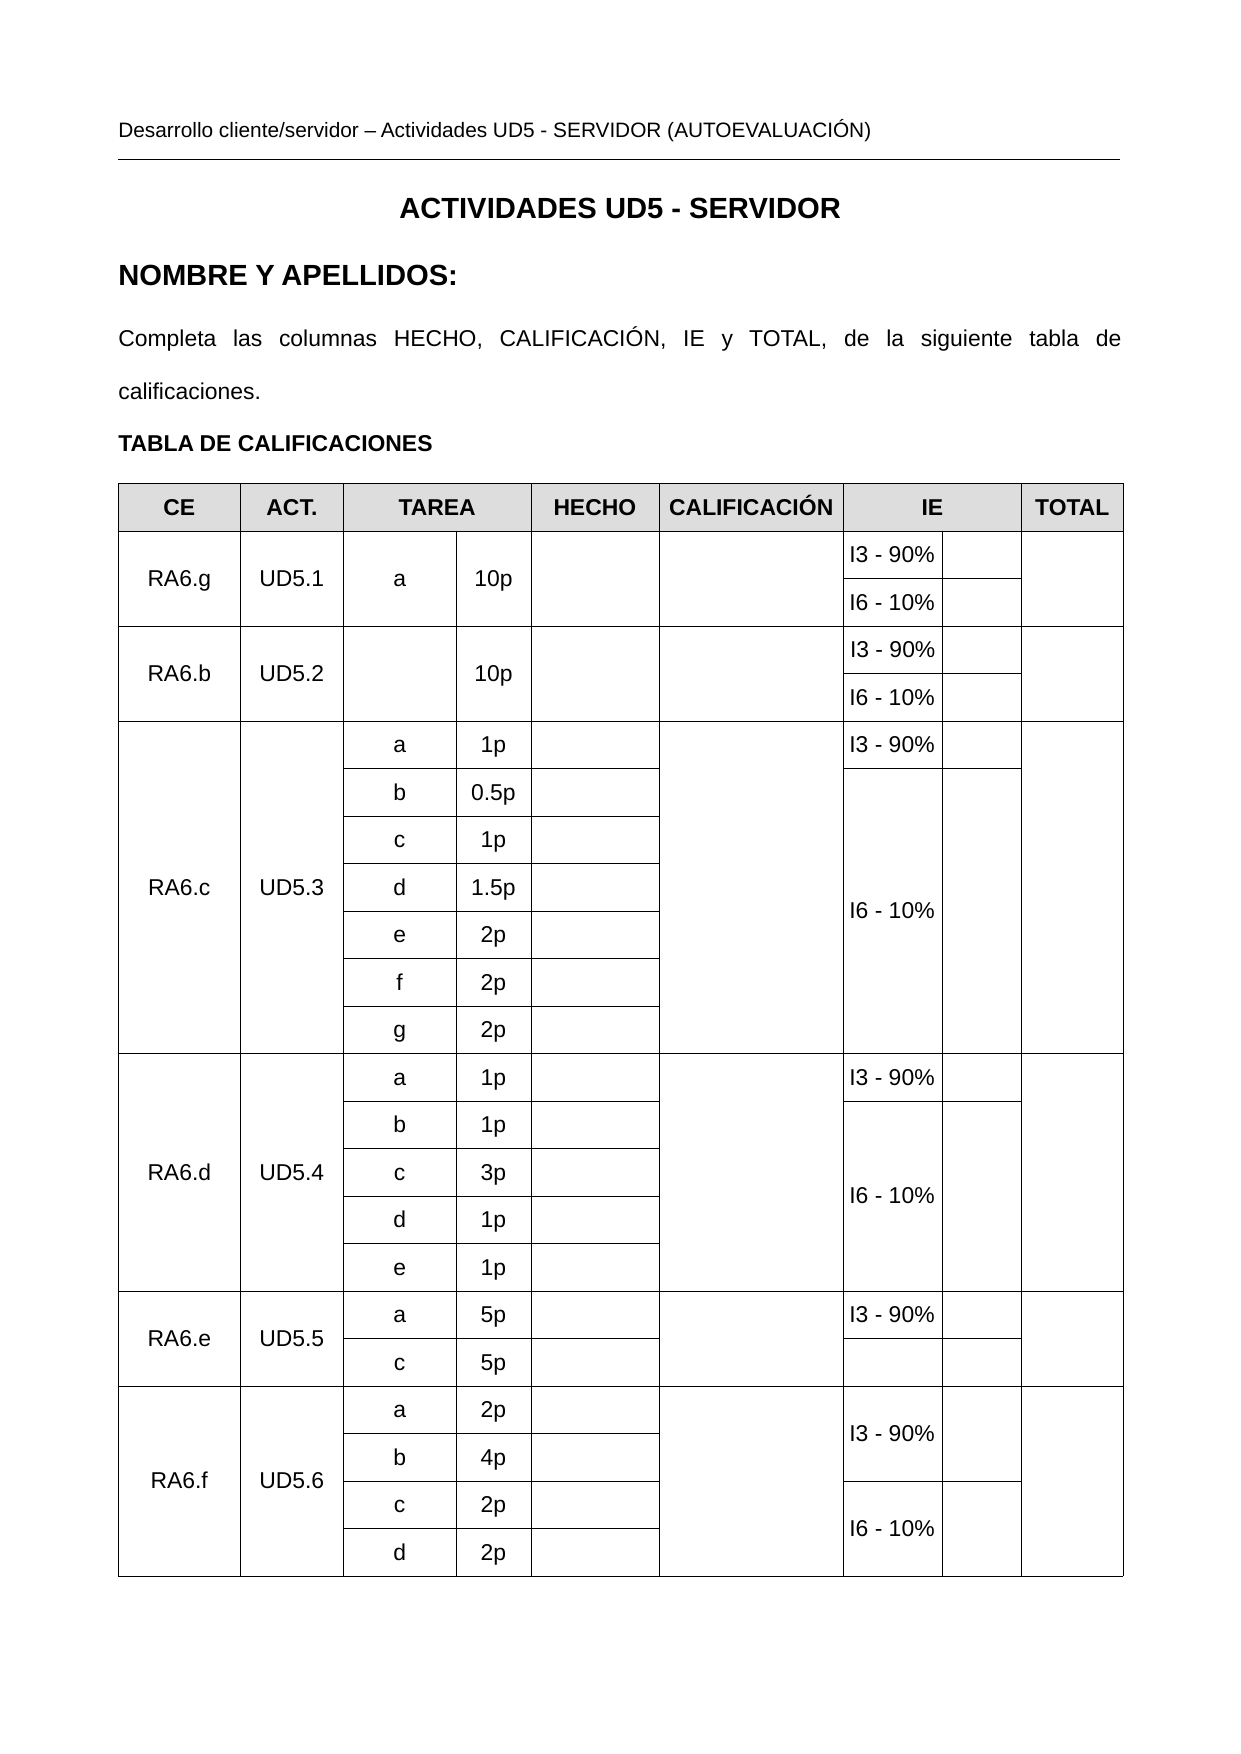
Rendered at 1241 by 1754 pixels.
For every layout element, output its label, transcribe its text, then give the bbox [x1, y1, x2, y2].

table_cell [532, 959, 659, 1006]
table_cell 1p [457, 1244, 531, 1291]
table_cell g [344, 1007, 456, 1053]
table_cell [943, 674, 1021, 721]
table_cell e [344, 1244, 456, 1291]
table_cell [1022, 627, 1123, 721]
table_cell [660, 1387, 843, 1576]
table_cell [1022, 1387, 1123, 1576]
table_cell RA6.g [119, 532, 240, 626]
table_cell [660, 1292, 843, 1386]
table_cell c [344, 1149, 456, 1196]
table_cell [532, 722, 659, 768]
table_cell a [344, 1054, 456, 1101]
table_cell 1p [457, 1197, 531, 1243]
table_cell UD5.6 [241, 1387, 343, 1576]
table_cell [660, 722, 843, 1053]
table_cell [532, 1244, 659, 1291]
table_cell a [344, 722, 456, 768]
table_cell [1022, 532, 1123, 626]
table_cell a [344, 532, 456, 626]
table_cell [532, 1529, 659, 1576]
table_cell 5p [457, 1339, 531, 1386]
table_cell [943, 1339, 1021, 1386]
table_header HECHO [532, 484, 659, 531]
table_cell 4p [457, 1434, 531, 1481]
table_cell RA6.c [119, 722, 240, 1053]
table_cell 2p [457, 1007, 531, 1053]
table_cell [943, 1482, 1021, 1576]
table_cell 2p [457, 1529, 531, 1576]
table_cell [532, 627, 659, 721]
table_cell 3p [457, 1149, 531, 1196]
subtitle ACTIVIDADES UD5 - SERVIDOR [118, 191, 1122, 224]
table_cell RA6.d [119, 1054, 240, 1291]
table_cell [943, 1054, 1021, 1101]
table_cell [532, 1434, 659, 1481]
table_cell 1.5p [457, 864, 531, 911]
table_cell [943, 769, 1021, 1053]
table_cell I6 - 10% [844, 674, 942, 721]
table_cell [660, 1054, 843, 1291]
table_cell 1p [457, 1054, 531, 1101]
table_cell 5p [457, 1292, 531, 1338]
table_cell UD5.2 [241, 627, 343, 721]
table_cell [943, 579, 1021, 626]
table_cell 10p [457, 532, 531, 626]
table_cell a [344, 1292, 456, 1338]
table_cell 2p [457, 912, 531, 958]
table_cell [532, 912, 659, 958]
table_cell [532, 532, 659, 626]
table_cell [1022, 722, 1123, 1053]
table_cell UD5.3 [241, 722, 343, 1053]
table_cell [943, 1102, 1021, 1291]
table_cell 2p [457, 959, 531, 1006]
table_cell [532, 769, 659, 816]
table_cell [943, 1387, 1021, 1481]
table_cell 1p [457, 1102, 531, 1148]
table_cell [532, 864, 659, 911]
text Completa las columnas HECHO, CALIFICACIÓN, IE y TOTAL, de la siguiente tabla de calificaciones. [118, 325, 1122, 404]
table_cell RA6.b [119, 627, 240, 721]
table_cell [532, 1339, 659, 1386]
table_cell I6 - 10% [844, 1102, 942, 1291]
table_cell [943, 627, 1021, 673]
table_cell f [344, 959, 456, 1006]
text NOMBRE Y APELLIDOS: [118, 258, 1122, 291]
table_cell I3 - 90% [844, 1054, 942, 1101]
table_cell [532, 1292, 659, 1338]
table_cell b [344, 1102, 456, 1148]
table_cell b [344, 1434, 456, 1481]
table_cell [532, 1387, 659, 1433]
table_cell I6 - 10% [844, 769, 942, 1053]
table_cell b [344, 769, 456, 816]
text TABLA DE CALIFICACIONES [118, 430, 1122, 457]
table_cell RA6.f [119, 1387, 240, 1576]
table_cell a [344, 1387, 456, 1433]
table_cell c [344, 817, 456, 863]
table_cell [943, 1292, 1021, 1338]
table_header TOTAL [1022, 484, 1123, 531]
table_cell 10p [457, 627, 531, 721]
table_header CALIFICACIÓN [660, 484, 843, 531]
table_cell [344, 627, 456, 721]
table_cell UD5.4 [241, 1054, 343, 1291]
table_cell [943, 722, 1021, 768]
table_cell d [344, 1529, 456, 1576]
table_cell I6 - 10% [844, 1482, 942, 1576]
table_cell I3 - 90% [844, 627, 942, 673]
table_cell [943, 532, 1021, 578]
table_cell 2p [457, 1387, 531, 1433]
table_cell [1022, 1054, 1123, 1291]
table_cell d [344, 1197, 456, 1243]
table_cell I3 - 90% [844, 1387, 942, 1481]
table_cell I3 - 90% [844, 532, 942, 578]
table_cell [660, 627, 843, 721]
table_cell [1022, 1292, 1123, 1386]
table_cell 0.5p [457, 769, 531, 816]
table_cell RA6.e [119, 1292, 240, 1386]
table_cell 2p [457, 1482, 531, 1528]
table_cell I6 - 10% [844, 579, 942, 626]
table_cell [532, 1102, 659, 1148]
table_cell UD5.1 [241, 532, 343, 626]
table_cell d [344, 864, 456, 911]
table_cell c [344, 1339, 456, 1386]
table_cell I3 - 90% [844, 722, 942, 768]
table_cell UD5.5 [241, 1292, 343, 1386]
table_cell [532, 817, 659, 863]
table_cell [532, 1149, 659, 1196]
table_cell [532, 1197, 659, 1243]
table_header TAREA [344, 484, 531, 531]
table_cell 1p [457, 817, 531, 863]
table_cell e [344, 912, 456, 958]
table_cell [532, 1054, 659, 1101]
table_cell [660, 532, 843, 626]
table_header IE [844, 484, 1021, 531]
table_header ACT. [241, 484, 343, 531]
table_cell [532, 1482, 659, 1528]
table_cell [844, 1339, 942, 1386]
table_cell c [344, 1482, 456, 1528]
table_cell [532, 1007, 659, 1053]
table_header CE [119, 484, 240, 531]
table_cell I3 - 90% [844, 1292, 942, 1338]
table_cell 1p [457, 722, 531, 768]
